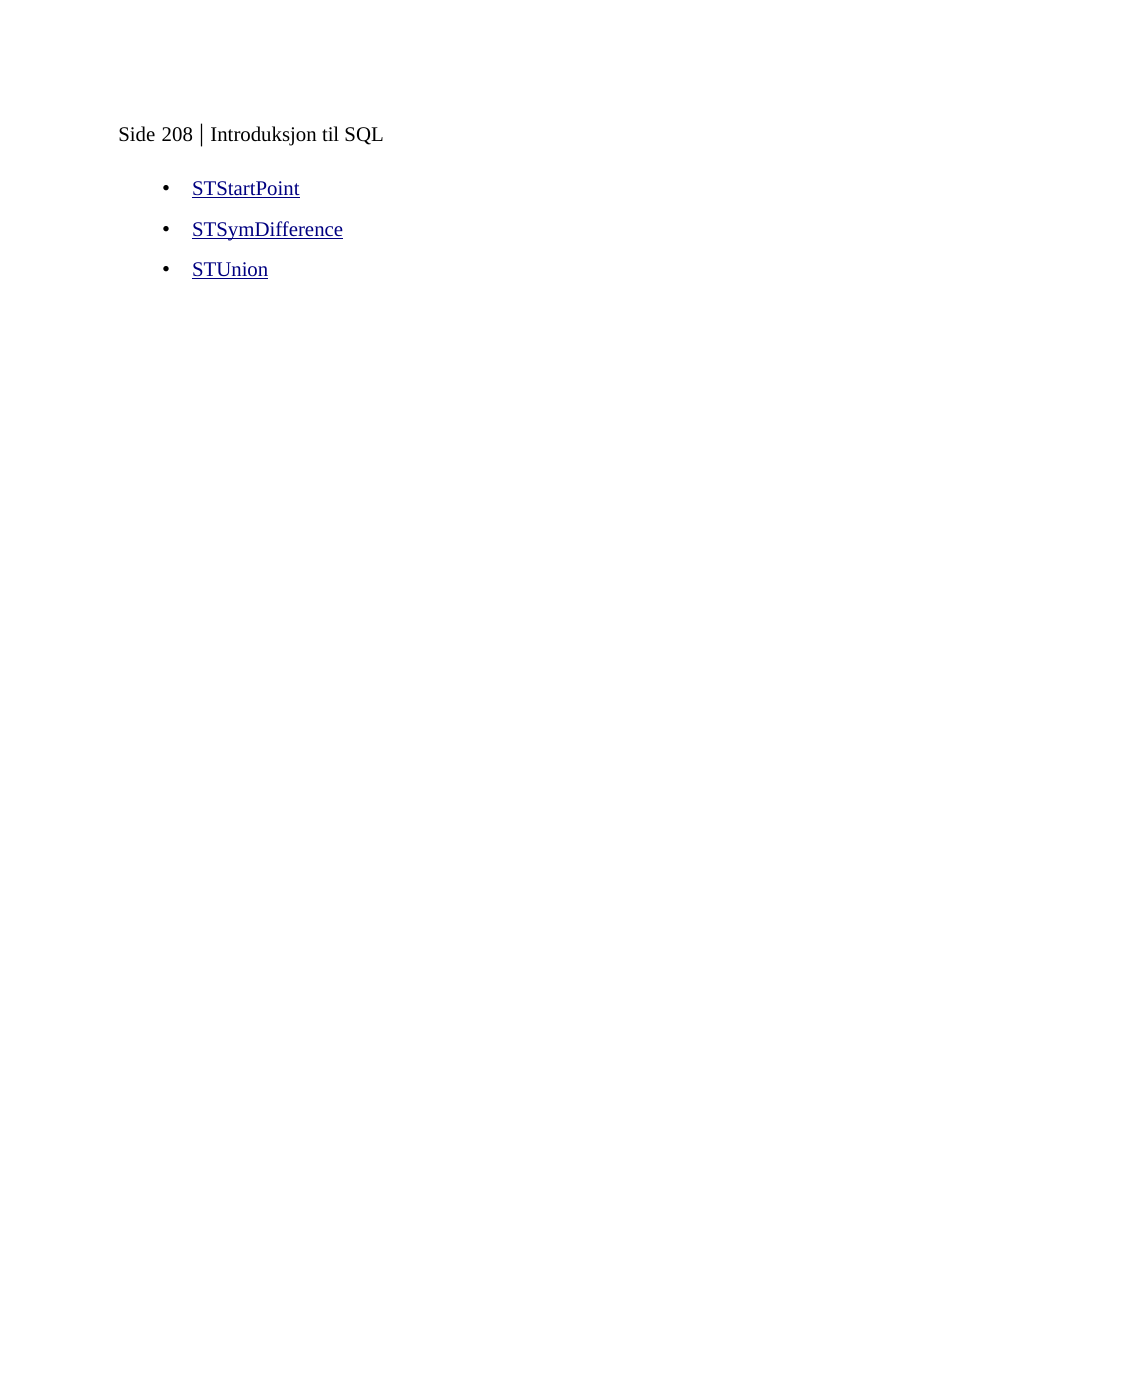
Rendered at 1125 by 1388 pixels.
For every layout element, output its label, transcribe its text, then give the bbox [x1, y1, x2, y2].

list STStartPoint [162, 176, 1007, 200]
list STUnion [162, 257, 1007, 281]
list STSymDifference [162, 217, 1007, 241]
